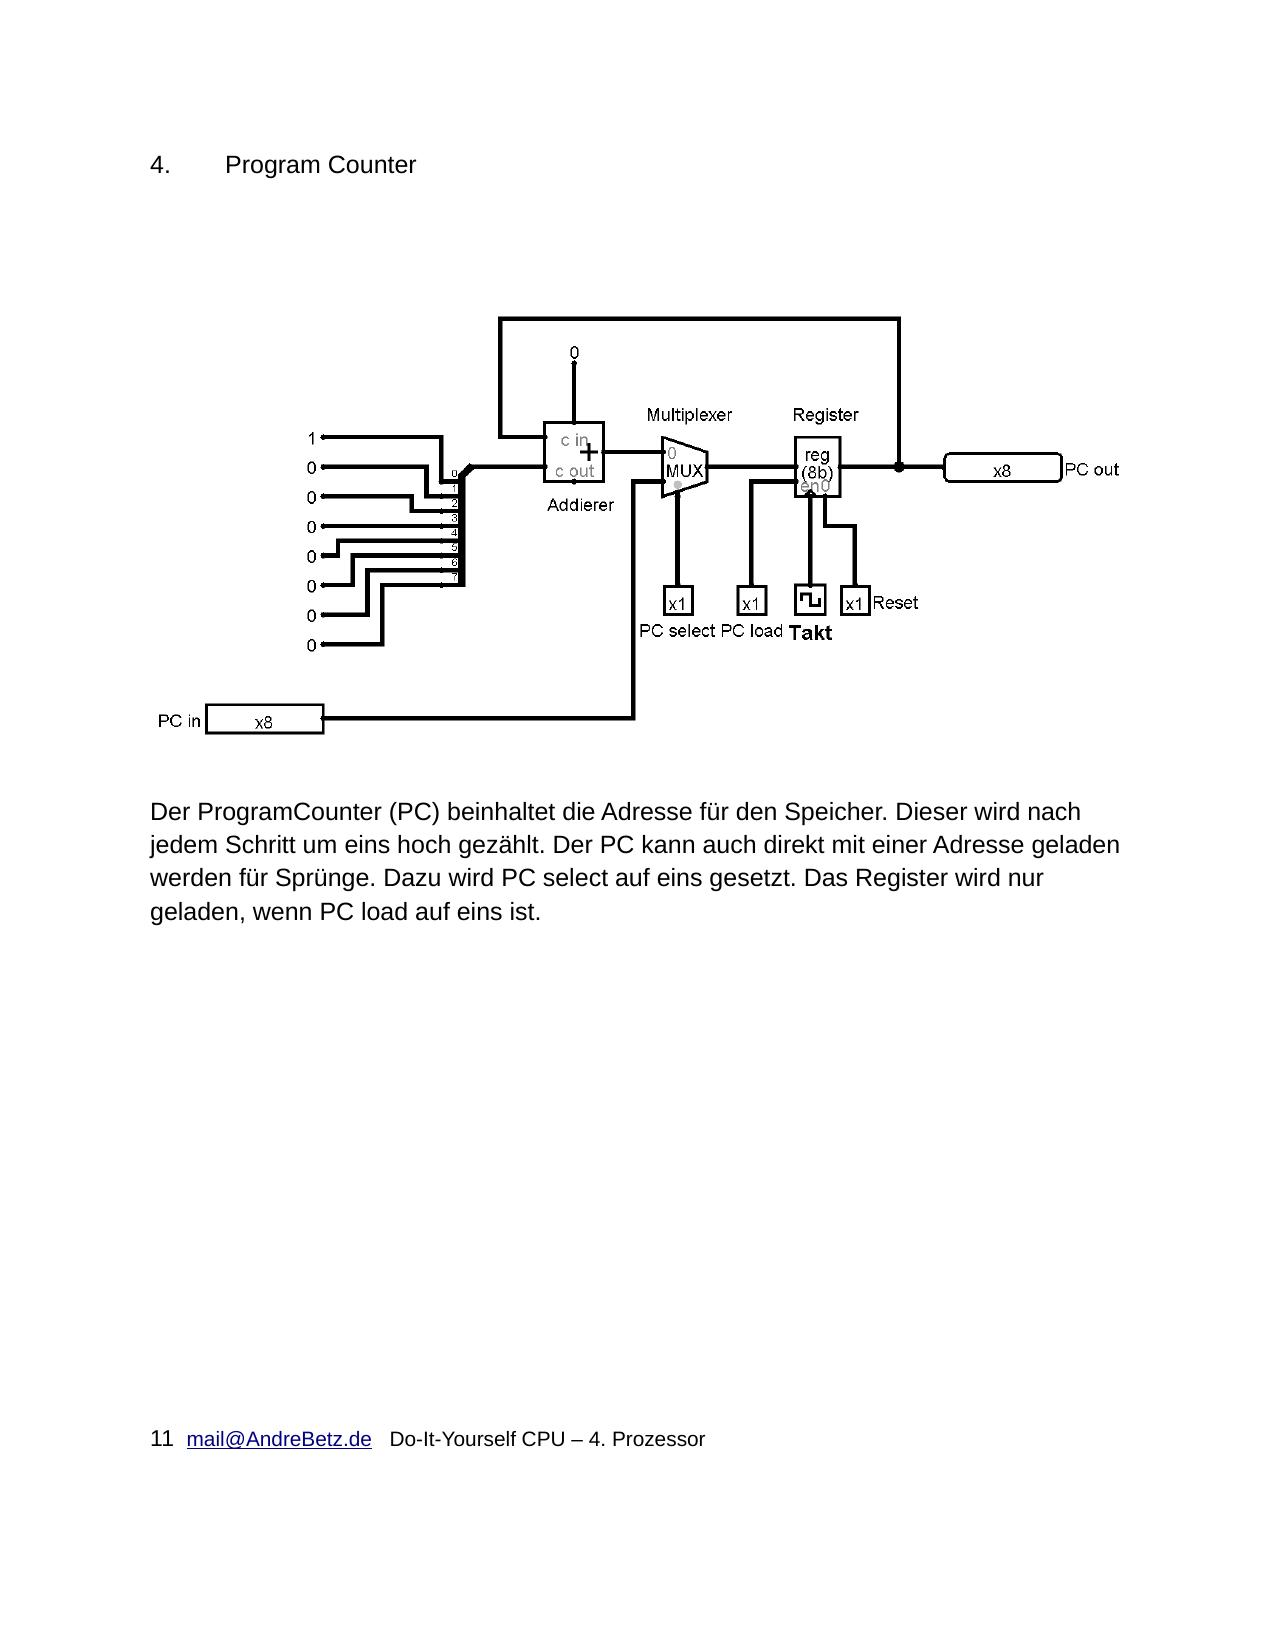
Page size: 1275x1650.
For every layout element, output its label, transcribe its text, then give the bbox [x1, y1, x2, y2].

text 4. Program Counter [150, 150, 1125, 179]
picture [150, 311, 1125, 740]
text Der ProgramCounter (PC) beinhaltet die Adresse für den Speicher. Dieser wird nach jedem Schritt um eins hoch gezählt. Der PC kann auch direkt mit einer Adresse geladen werden für Sprünge. Dazu wird PC select auf eins gesetzt. Das Register wird nur geladen, wenn PC load auf eins ist. [150, 797, 1125, 958]
